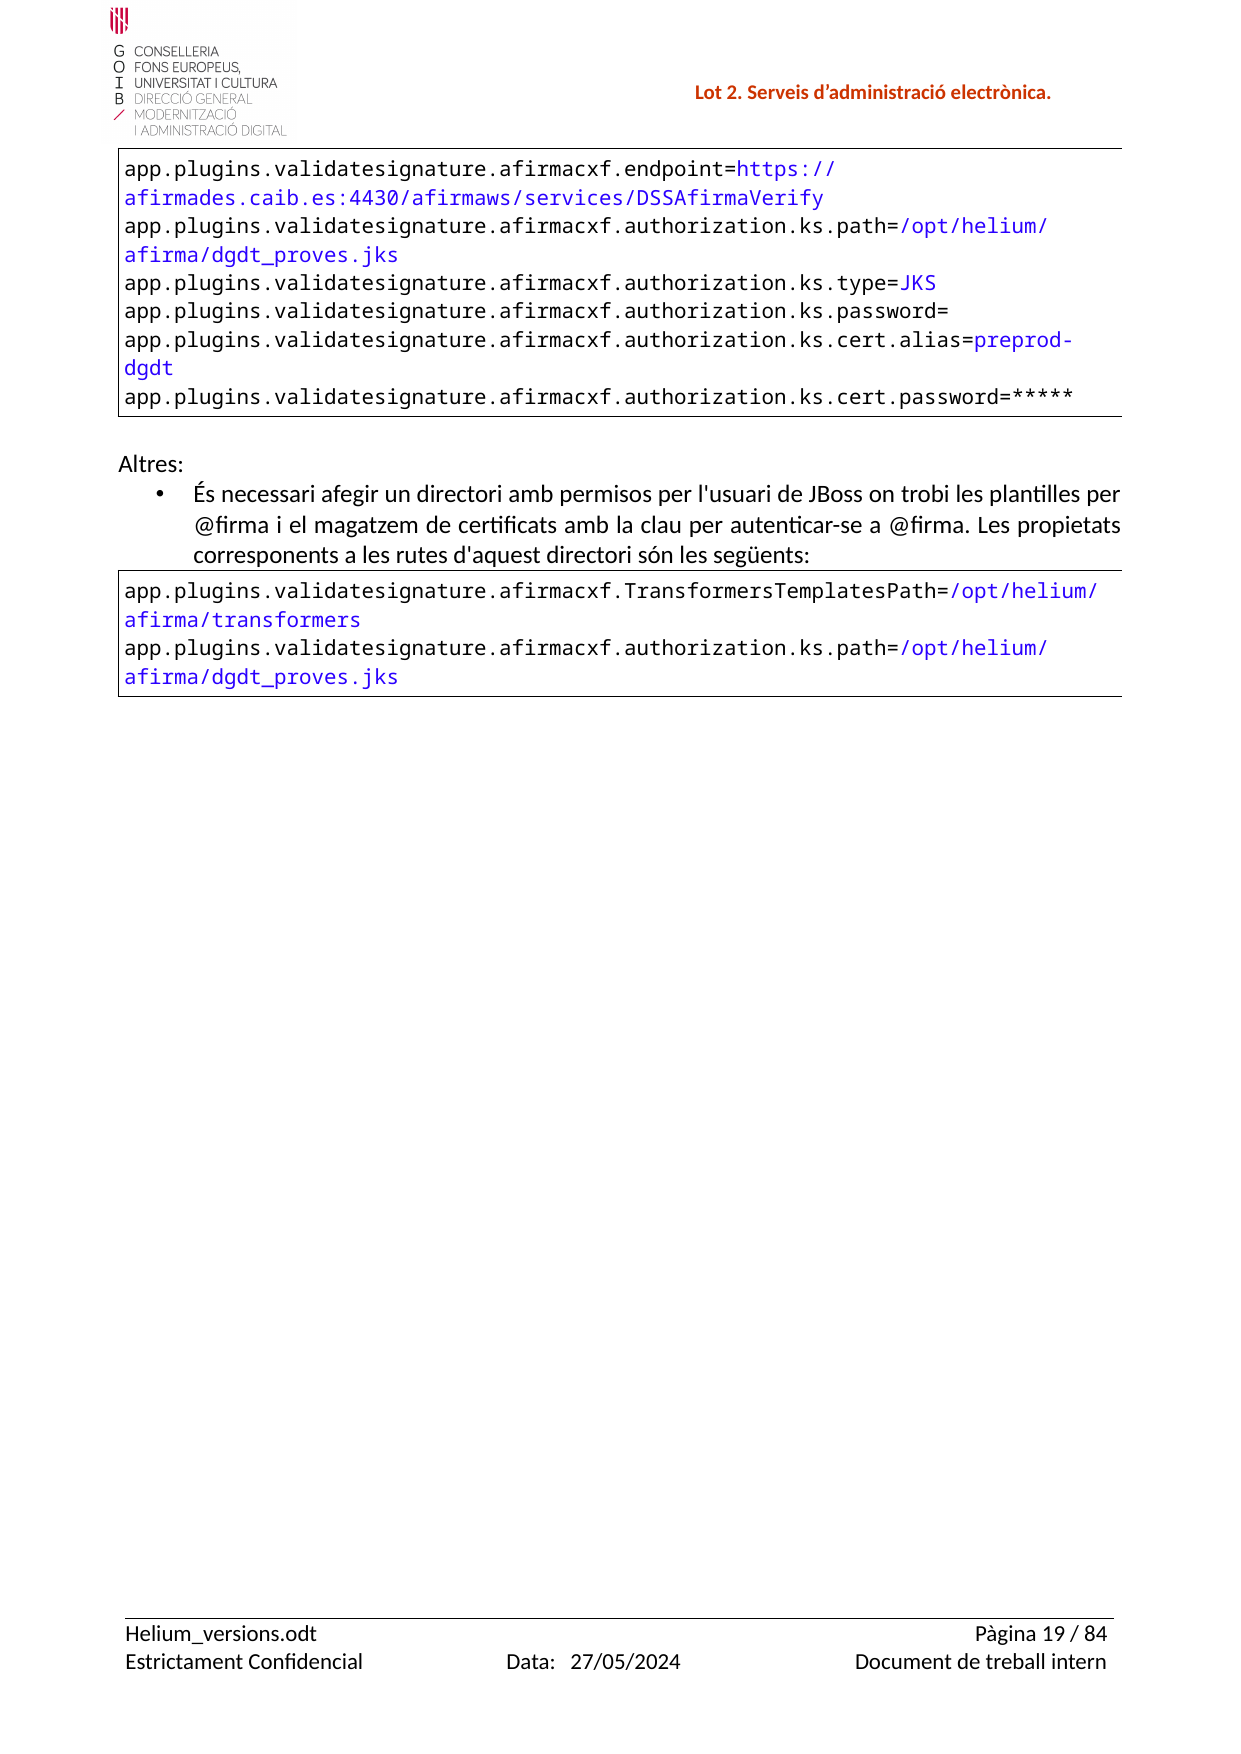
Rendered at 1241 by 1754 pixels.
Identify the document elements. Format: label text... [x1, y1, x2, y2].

table_header app.plugins.validatesignature.afirmacxf.TransformersTemplatesPath=/opt/helium/afirma/transformers app.plugins.validatesignature.afirmacxf.authorization.ks.path=/opt/helium/afirma/dgdt_proves.jks [119, 571, 1122, 696]
picture [100, 0, 297, 144]
text Altres: [118, 448, 1122, 478]
list És necessari afegir un directori amb permisos per l'usuari de JBoss on trobi les plantilles per @firma i el magatzem de certificats amb la clau per autenticar-se a @firma. Les propietats corresponents a les rutes d'aquest directori són les següents: [156, 478, 1122, 570]
table_header app.plugins.validatesignature.afirmacxf.endpoint=https://afirmades.caib.es:4430/afirmaws/services/DSSAfirmaVerify app.plugins.validatesignature.afirmacxf.authorization.ks.path=/opt/helium/afirma/dgdt_proves.jks app.plugins.validatesignature.afirmacxf.authorization.ks.type=JKS app.plugins.validatesignature.afirmacxf.authorization.ks.password= app.plugins.validatesignature.afirmacxf.authorization.ks.cert.alias=preprod-dgdt app.plugins.validatesignature.afirmacxf.authorization.ks.cert.password=***** [119, 149, 1122, 416]
